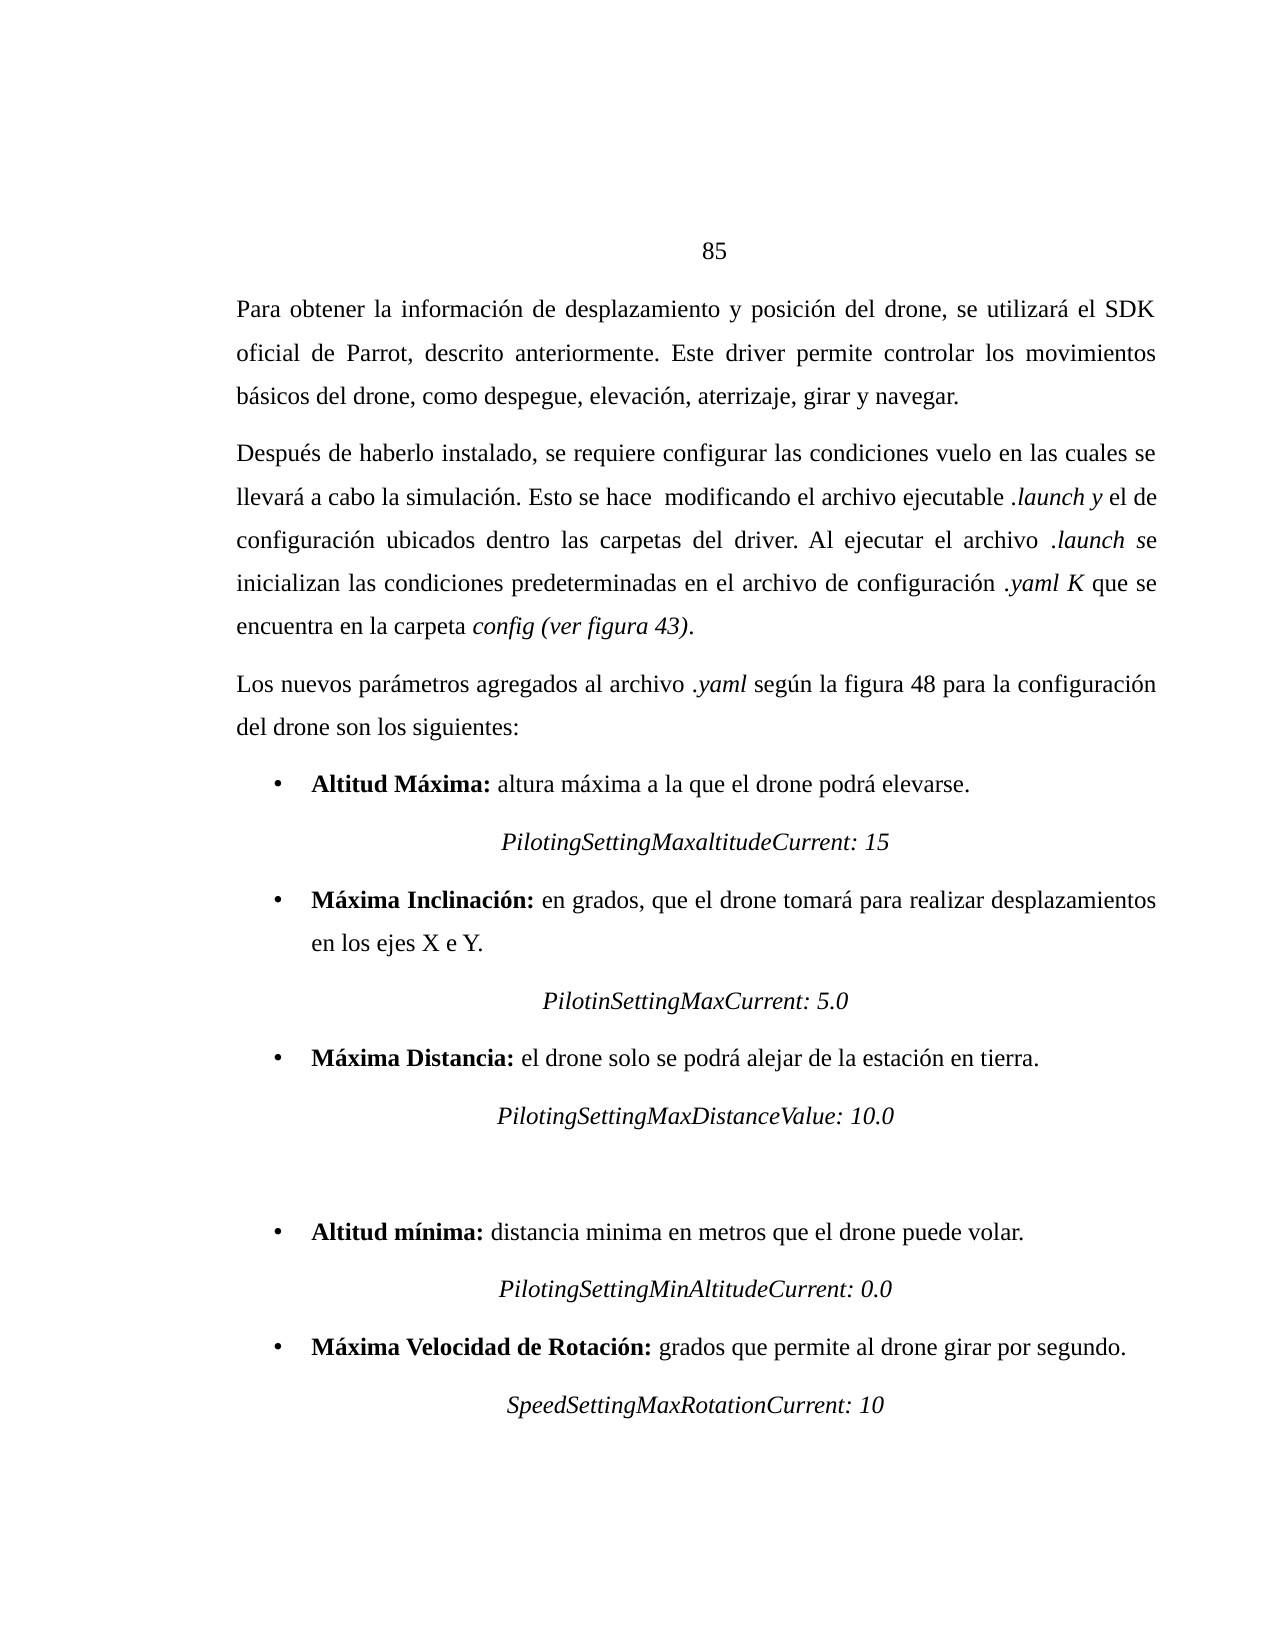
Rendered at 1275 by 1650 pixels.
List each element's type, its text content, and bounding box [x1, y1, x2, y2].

list Altitud Máxima: altura máxima a la que el drone podrá elevarse. [274, 769, 1157, 798]
text Después de haberlo instalado, se requiere configurar las condiciones vuelo en las cuales se llevará a cabo la simulación. Esto se hace modificando el archivo ejecutable .launch y el de configuración ubicados dentro las carpetas del driver. Al ejecutar el archivo .launch se inicializan las condiciones predeterminadas en el archivo de configuración .yaml K que se encuentra en la carpeta config (ver figura 43). [236, 438, 1157, 640]
text PilotingSettingMinAltitudeCurrent: 0.0 [236, 1274, 1157, 1303]
text PilotinSettingMaxCurrent: 5.0 [236, 986, 1157, 1014]
text SpeedSettingMaxRotationCurrent: 10 [236, 1390, 1157, 1418]
text PilotingSettingMaxaltitudeCurrent: 15 [236, 827, 1157, 856]
text PilotingSettingMaxDistanceValue: 10.0 [236, 1101, 1157, 1130]
list Altitud mínima: distancia minima en metros que el drone puede volar. [274, 1217, 1157, 1245]
list Máxima Distancia: el drone solo se podrá alejar de la estación en tierra. [274, 1043, 1157, 1072]
text Para obtener la información de desplazamiento y posición del drone, se utilizará el SDK oficial de Parrot, descrito anteriormente. Este driver permite controlar los movimientos básicos del drone, como despegue, elevación, aterrizaje, girar y navegar. [236, 294, 1157, 409]
list Máxima Inclinación: en grados, que el drone tomará para realizar desplazamientos en los ejes X e Y. [274, 885, 1157, 957]
text Los nuevos parámetros agregados al archivo .yaml según la figura 48 para la configuración del drone son los siguientes: [236, 669, 1157, 741]
list Máxima Velocidad de Rotación: grados que permite al drone girar por segundo. [274, 1332, 1157, 1361]
